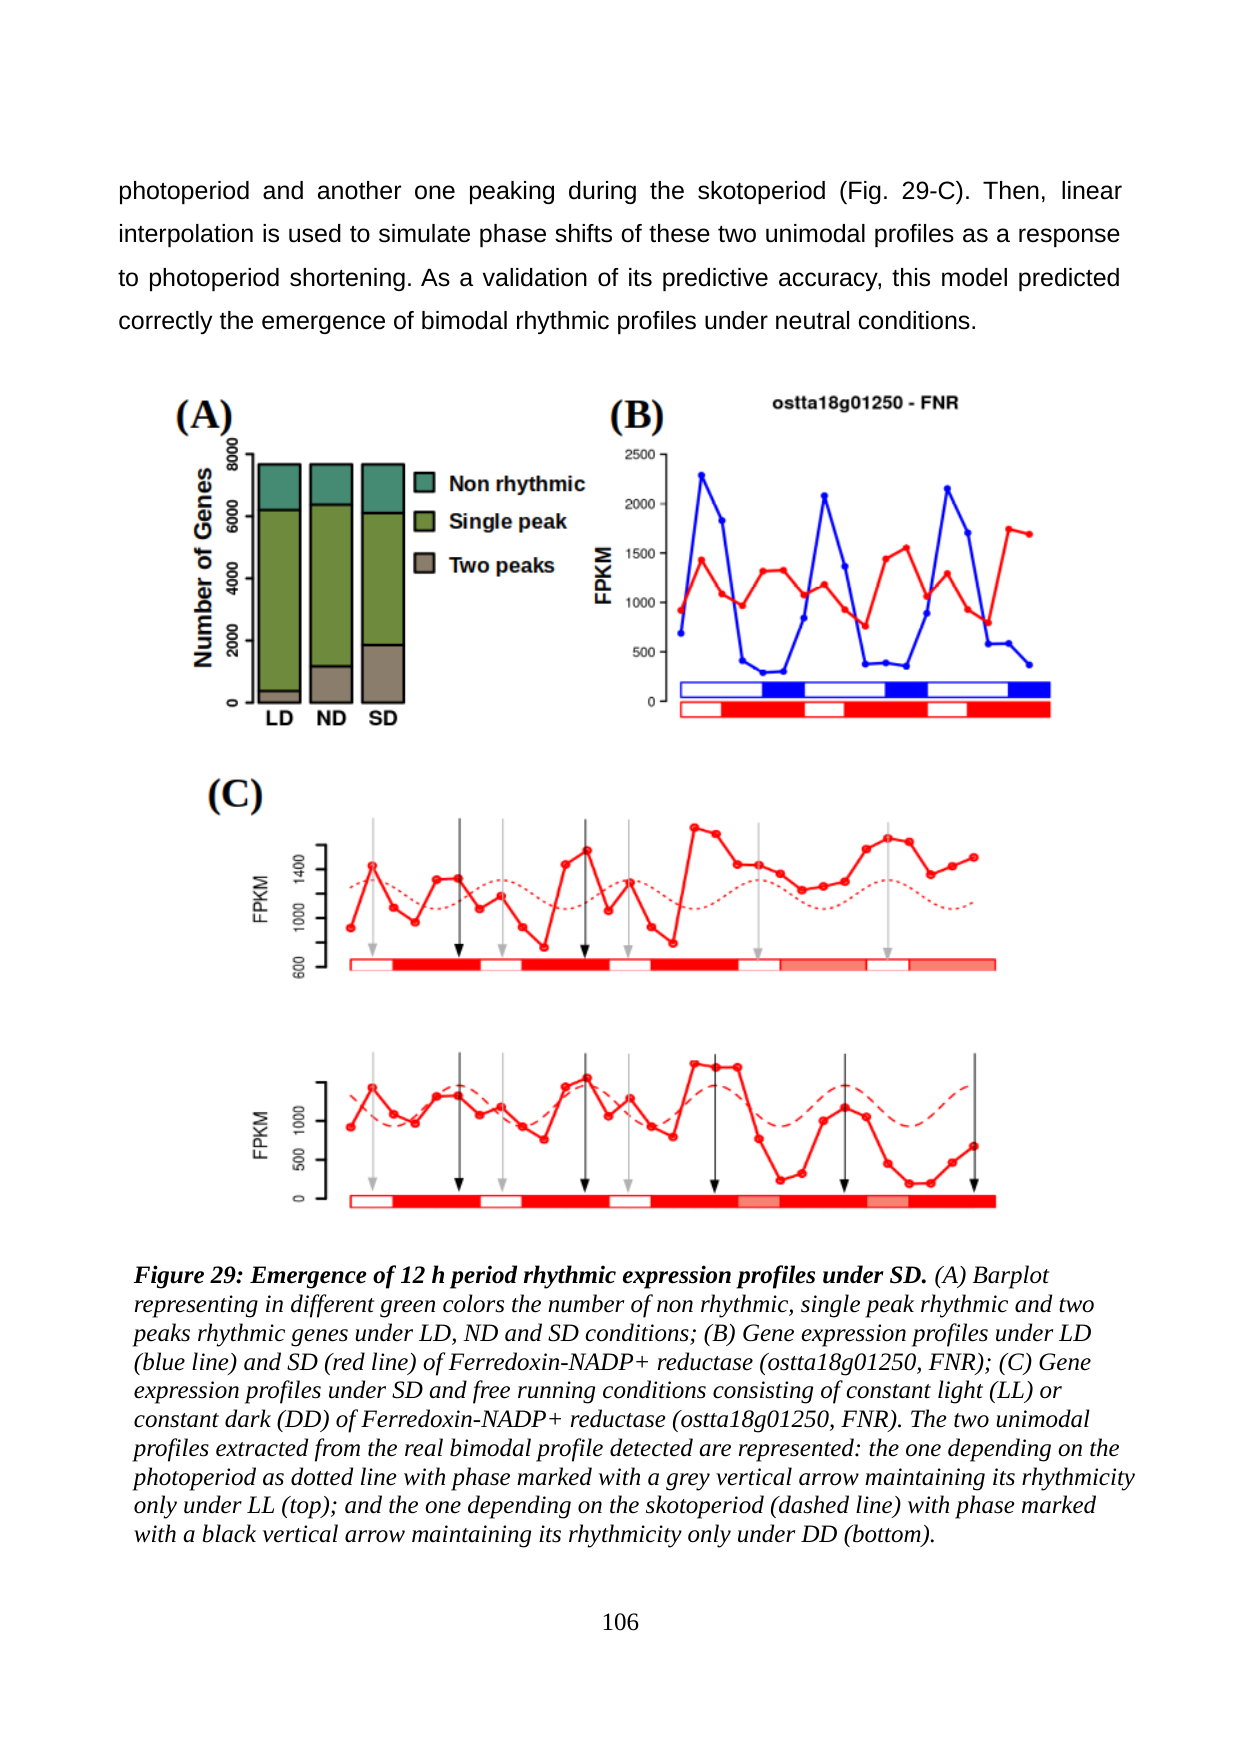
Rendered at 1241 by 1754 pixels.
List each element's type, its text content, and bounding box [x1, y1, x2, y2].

text photoperiod and another one peaking during the skotoperiod (Fig. 29-C). Then, linear interpolation is used to simulate phase shifts of these two unimodal profiles as a response to photoperiod shortening. As a validation of its predictive accuracy, this model predicted correctly the emergence of bimodal rhythmic profiles under neutral conditions. [118, 176, 1122, 334]
picture [166, 371, 1097, 1261]
text Figure 29: Emergence of 12 h period rhythmic expression profiles under SD. (A) Barplot representing in different green colors the number of non rhythmic, single peak rhythmic and two peaks rhythmic genes under LD, ND and SD conditions; (B) Gene expression profiles under LD (blue line) and SD (red line) of Ferredoxin-NADP+ reductase (ostta18g01250, FNR); (C) Gene expression profiles under SD and free running conditions consisting of constant light (LL) or constant dark (DD) of Ferredoxin-NADP+ reductase (ostta18g01250, FNR). The two unimodal profiles extracted from the real bimodal profile detected are represented: the one depending on the photoperiod as dotted line with phase marked with a grey vertical arrow maintaining its rhythmicity only under LL (top); and the one depending on the skotoperiod (dashed line) with phase marked with a black vertical arrow maintaining its rhythmicity only under DD (bottom). [134, 1261, 1138, 1548]
